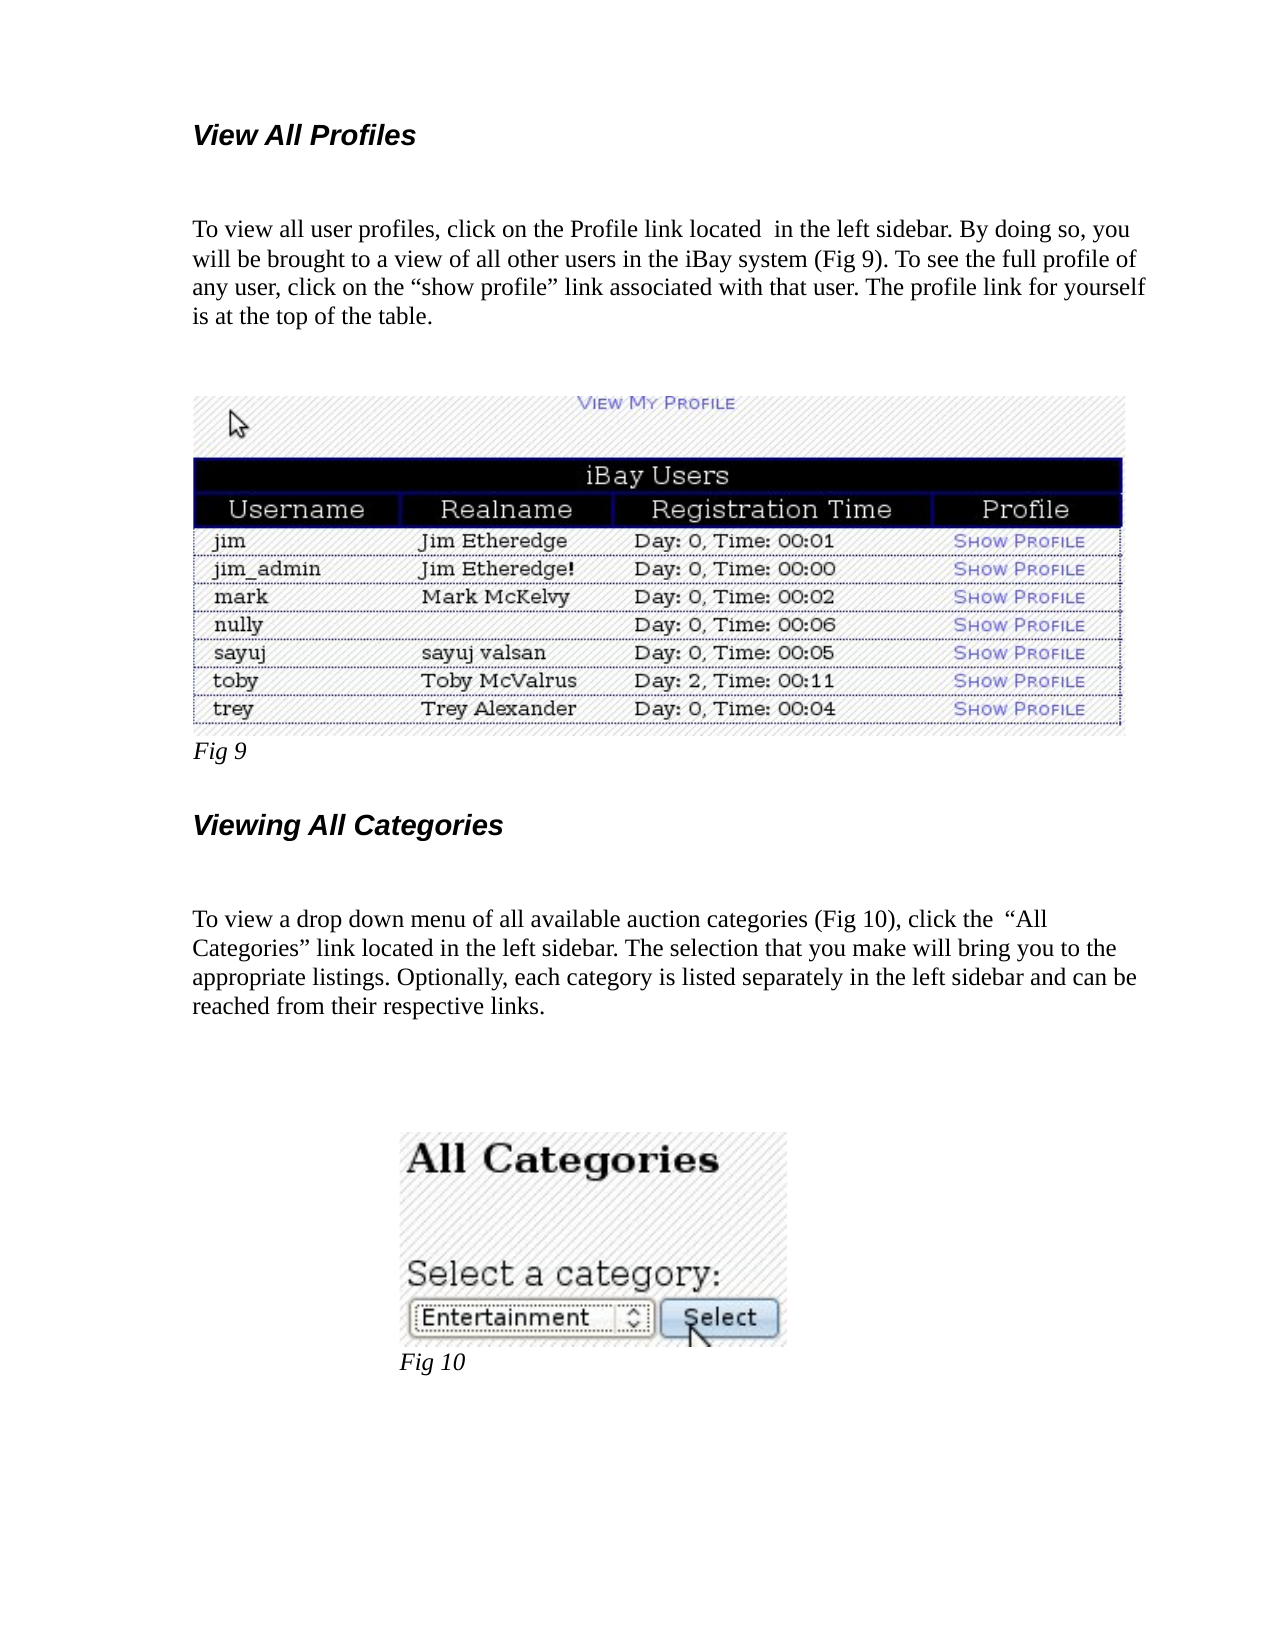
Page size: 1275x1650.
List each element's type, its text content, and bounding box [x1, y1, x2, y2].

picture [193, 396, 1126, 736]
text To view all user profiles, click on the Profile link located in the left sidebar. By doing so, you will be brought to a view of all other users in the iBay system (Fig 9). To see the full profile of any user, click on the “show profile” link associated with that user. The profile link for yourself is at the top of the table. [118, 210, 1157, 330]
text Fig 9 [193, 736, 1125, 765]
subtitle Viewing All Categories [118, 808, 1157, 841]
subtitle View All Profiles [118, 118, 1157, 152]
picture [399, 1132, 788, 1347]
text Fig 10 [399, 1347, 787, 1375]
text To view a drop down menu of all available auction categories (Fig 10), click the “All Categories” link located in the left sidebar. The selection that you make will bring you to the appropriate listings. Optionally, each category is listed separately in the left sidebar and can be reached from their respective links. [118, 900, 1157, 1019]
